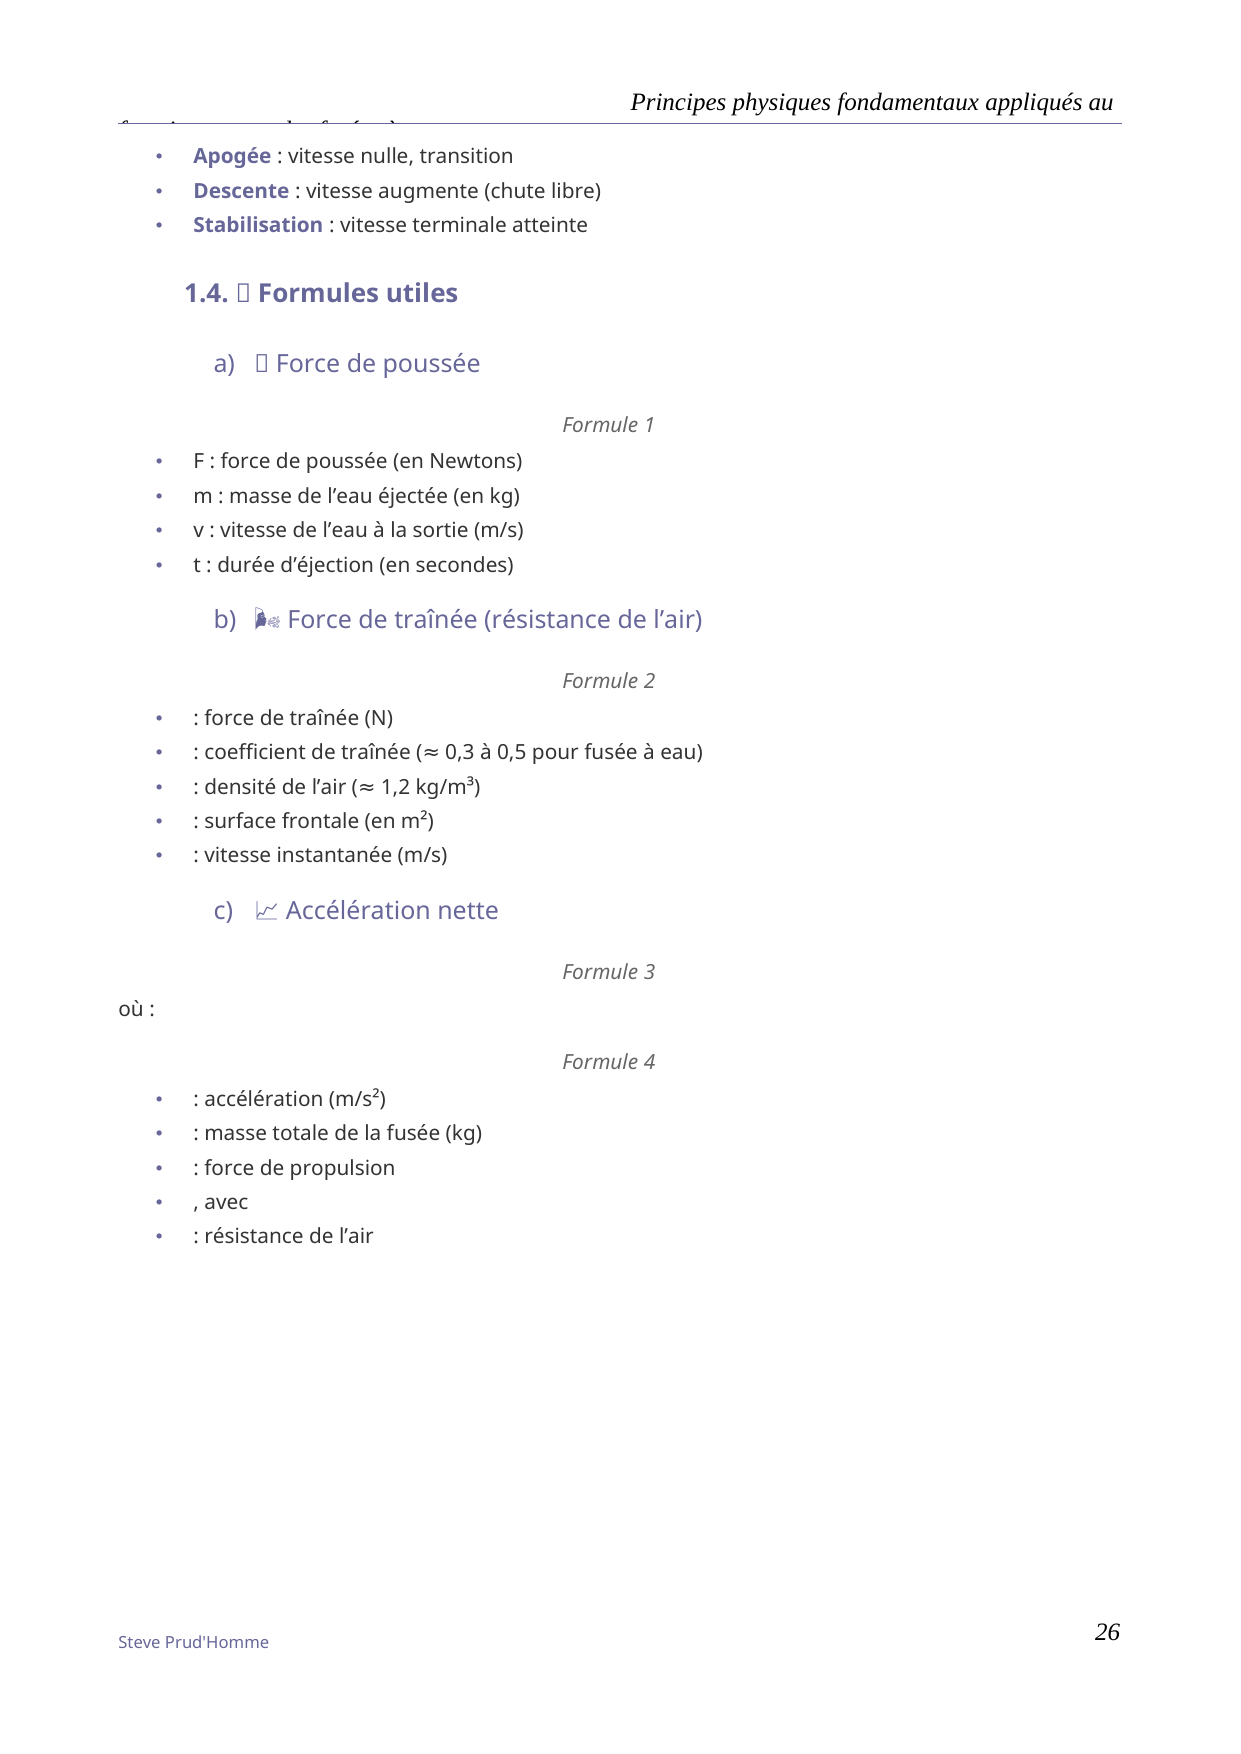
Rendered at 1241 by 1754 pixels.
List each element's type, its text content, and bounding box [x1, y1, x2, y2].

title 📏 Formules utiles [177, 274, 1122, 310]
list Apogée : vitesse nulle, transition [156, 142, 1122, 170]
title Formule [118, 957, 1122, 986]
list : coefficient de traînée (≈ 0,3 à 0,5 pour fusée à eau) [156, 737, 1122, 766]
list : masse totale de la fusée (kg) [156, 1118, 1122, 1147]
list : surface frontale (en m²) [156, 806, 1122, 835]
list v : vitesse de l’eau à la sortie (m/s) [156, 515, 1122, 544]
title 📈 Accélération nette [207, 893, 1122, 927]
list : force de traînée (N) [156, 703, 1122, 732]
list : force de propulsion [156, 1153, 1122, 1181]
title Formule [118, 1047, 1122, 1076]
list : densité de l’air (≈ 1,2 kg/m³) [156, 772, 1122, 800]
list : accélération (m/s²) [156, 1084, 1122, 1112]
list Stabilisation : vitesse terminale atteinte [156, 210, 1122, 239]
list , avec [156, 1187, 1122, 1215]
title Formule [118, 666, 1122, 695]
list : résistance de l’air [156, 1221, 1122, 1250]
list Descente : vitesse augmente (chute libre) [156, 176, 1122, 204]
list t : durée d’éjection (en secondes) [156, 550, 1122, 578]
title Formule [118, 410, 1122, 438]
title 🌬️ Force de traînée (résistance de l’air) [207, 602, 1122, 636]
title 🧮 Force de poussée [207, 345, 1122, 379]
text où : [118, 994, 1122, 1022]
list : vitesse instantanée (m/s) [156, 841, 1122, 869]
list m : masse de l’eau éjectée (en kg) [156, 481, 1122, 509]
list F : force de poussée (en Newtons) [156, 447, 1122, 475]
